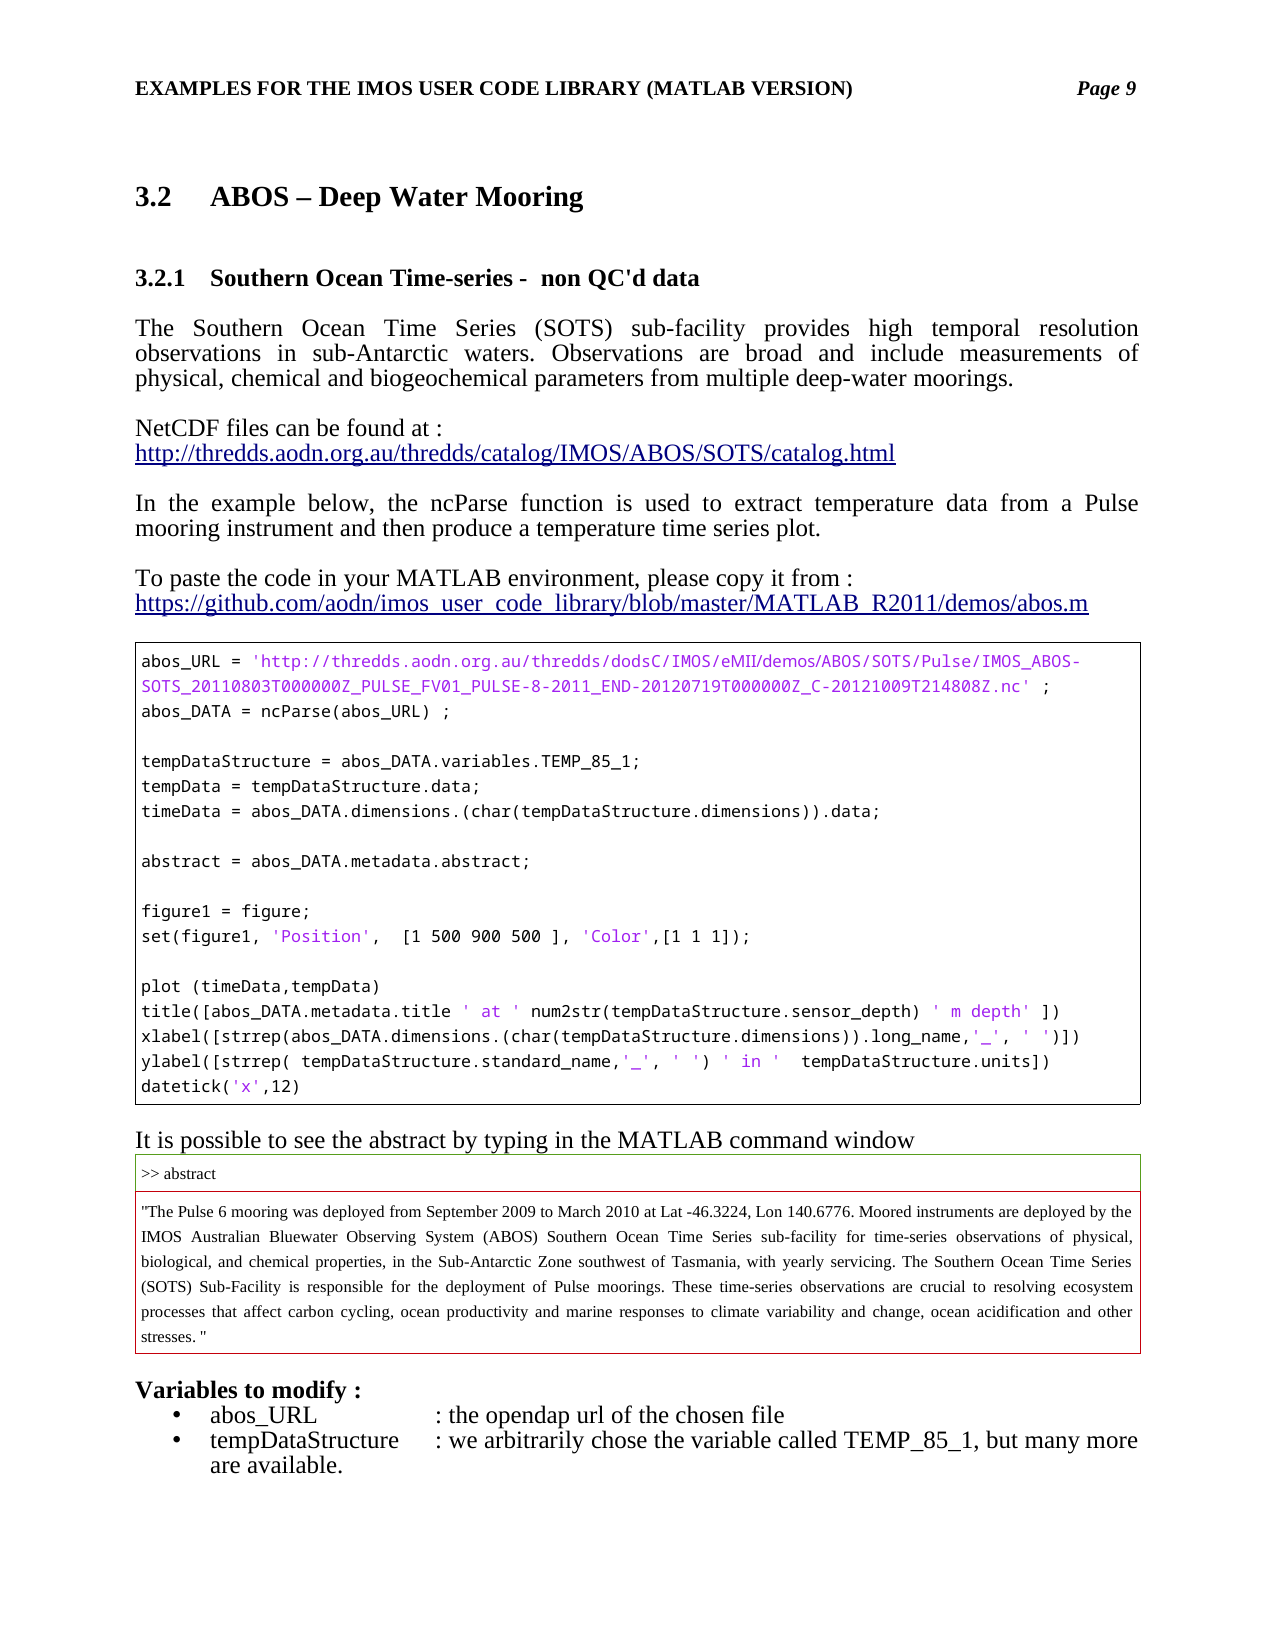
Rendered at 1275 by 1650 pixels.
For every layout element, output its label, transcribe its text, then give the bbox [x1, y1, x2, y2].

text In the example below, the ncParse function is used to extract temperature data from a Pulse mooring instrument and then produce a temperature time series plot. [135, 492, 1140, 542]
text http://thredds.aodn.org.au/thredds/catalog/IMOS/ABOS/SOTS/catalog.html [135, 442, 1140, 467]
text To paste the code in your MATLAB environment, please copy it from : [135, 567, 1140, 592]
text It is possible to see the abstract by typing in the MATLAB command window [135, 1128, 1140, 1153]
subtitle ABOS – Deep Water Mooring [135, 179, 1140, 213]
list tempDataStructure : we arbitrarily chose the variable called TEMP_85_1, but many more are available. [172, 1428, 1140, 1478]
table_header >> abstract [136, 1155, 1140, 1191]
text The Southern Ocean Time Series (SOTS) sub-facility provides high temporal resolution observations in sub-Antarctic waters. Observations are broad and include measurements of physical, chemical and biogeochemical parameters from multiple deep-water moorings. [135, 317, 1140, 392]
table_header "The Pulse 6 mooring was deployed from September 2009 to March 2010 at Lat -46.3224, Lon 140.6776. Moored instruments are deployed by the IMOS Australian Bluewater Observing System (ABOS) Southern Ocean Time Series sub-facility for time-series observations of physical, biological, and chemical properties, in the Sub-Antarctic Zone southwest of Tasmania, with yearly servicing. The Southern Ocean Time Series (SOTS) Sub-Facility is responsible for the deployment of Pulse moorings. These time-series observations are crucial to resolving ecosystem processes that affect carbon cycling, ocean productivity and marine responses to climate variability and change, ocean acidification and other stresses. " [136, 1192, 1140, 1353]
text NetCDF files can be found at : [135, 417, 1140, 442]
table_header abos_URL = 'http://thredds.aodn.org.au/thredds/dodsC/IMOS/eMII/demos/ABOS/SOTS/Pulse/IMOS_ABOS-SOTS_20110803T000000Z_PULSE_FV01_PULSE-8-2011_END-20120719T000000Z_C-20121009T214808Z.nc' ; abos_DATA = ncParse(abos_URL) ; tempDataStructure = abos_DATA.variables.TEMP_85_1; tempData = tempDataStructure.data; timeData = abos_DATA.dimensions.(char(tempDataStructure.dimensions)).data; abstract = abos_DATA.metadata.abstract; figure1 = figure; set(figure1, 'Position', [1 500 900 500 ], 'Color',[1 1 1]); plot (timeData,tempData) title([abos_DATA.metadata.title ' at ' num2str(tempDataStructure.sensor_depth) ' m depth' ]) xlabel([strrep(abos_DATA.dimensions.(char(tempDataStructure.dimensions)).long_name,'_', ' ')]) ylabel([strrep( tempDataStructure.standard_name,'_', ' ') ' in ' tempDataStructure.units]) datetick('x',12) [136, 643, 1140, 1103]
list abos_URL : the opendap url of the chosen file [172, 1403, 1140, 1428]
subtitle Southern Ocean Time-series - non QC'd data [135, 267, 1140, 292]
text Variables to modify : [135, 1378, 1140, 1403]
text https://github.com/aodn/imos_user_code_library/blob/master/MATLAB_R2011/demos/abos.m [135, 592, 1140, 617]
